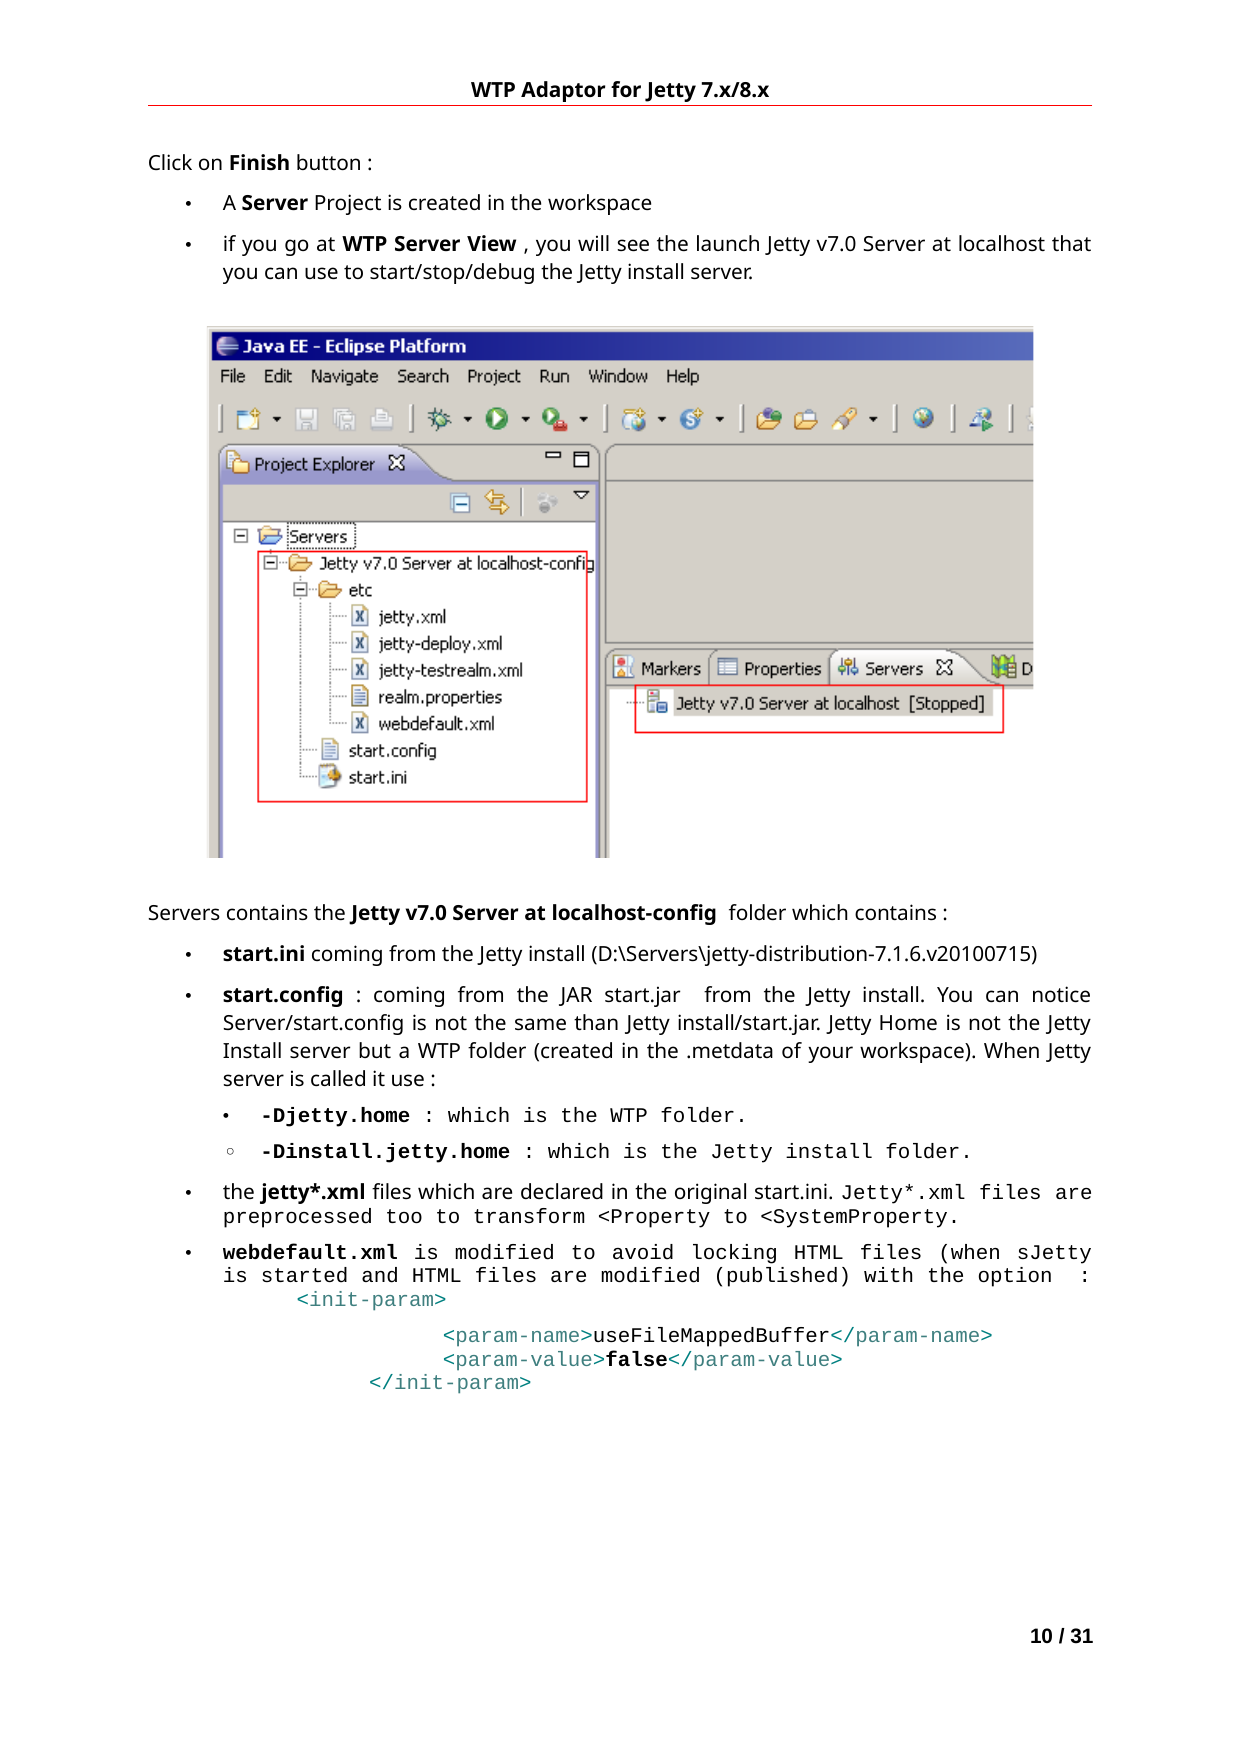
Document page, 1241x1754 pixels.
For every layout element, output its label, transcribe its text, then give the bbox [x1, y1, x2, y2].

list -Dinstall.jetty.home : which is the Jetty install folder. [223, 1141, 1092, 1165]
text <param-name>useFileMappedBuffer</param-name> [148, 1325, 1092, 1349]
text Servers contains the Jetty v7.0 Server at localhost-config folder which contains : [148, 898, 1092, 927]
list -Djetty.home : which is the WTP folder. [223, 1105, 1092, 1129]
list the jetty*.xml files which are declared in the original start.ini. Jetty*.xml files are preprocessed too to transform <Property to <SystemProperty. [185, 1177, 1092, 1229]
list if you go at WTP Server View , you will see the launch Jetty v7.0 Server at localhost that you can use to start/stop/debug the Jetty install server. [185, 229, 1092, 286]
list webdefault.xml is modified to avoid locking HTML files (when sJetty is started and HTML files are modified (published) with the option : <init-param> [185, 1242, 1092, 1313]
text <param-value>false</param-value> [148, 1349, 1092, 1372]
text Click on Finish button : [148, 148, 1092, 176]
list start.ini coming from the Jetty install (D:\Servers\jetty-distribution-7.1.6.v20100715) [185, 939, 1092, 967]
list A Server Project is created in the workspace [185, 188, 1092, 217]
text </init-param> [148, 1372, 1092, 1396]
list start.config : coming from the JAR start.jar from the Jetty install. You can notice Server/start.config is not the same than Jetty install/start.jar. Jetty Home is not the Jetty Install server but a WTP folder (created in the .metdata of your workspace). When Jetty server is called it use : [185, 980, 1092, 1093]
